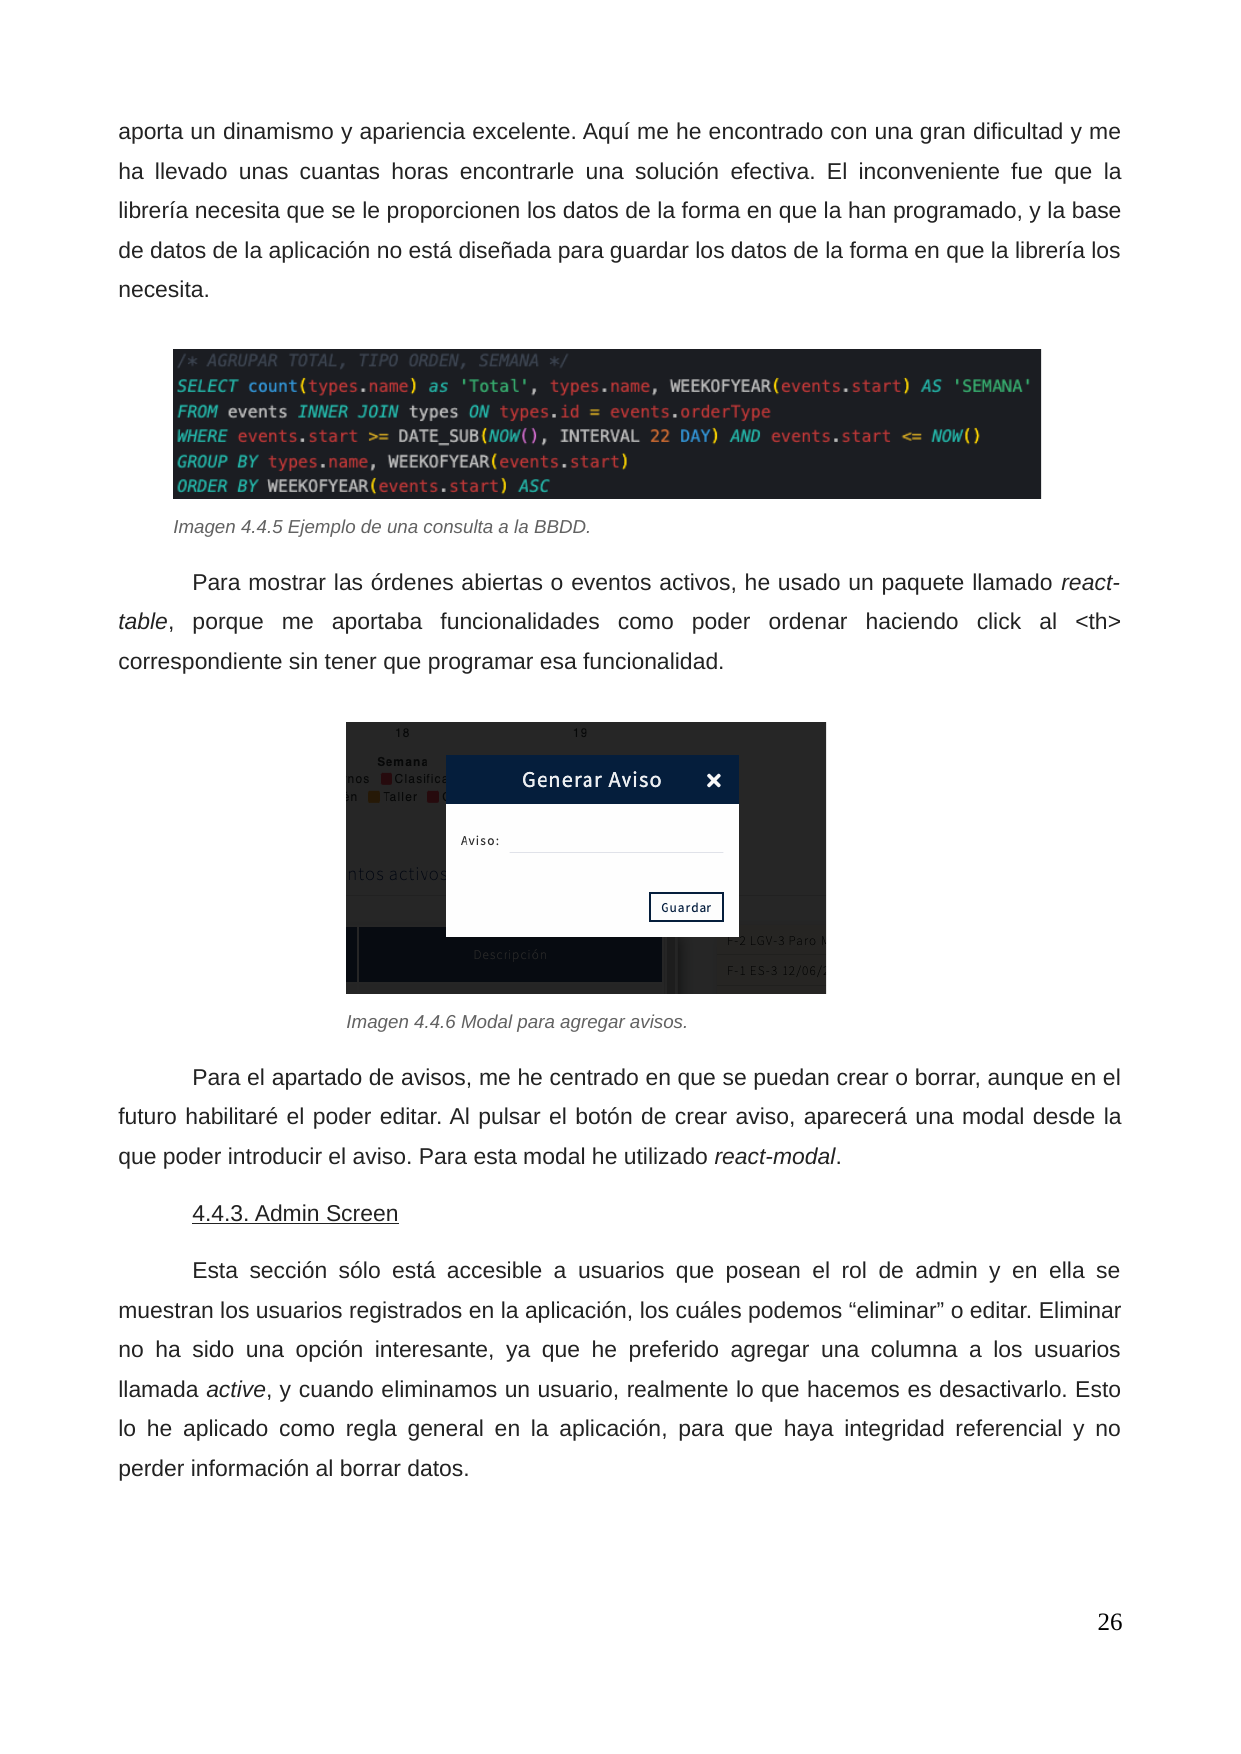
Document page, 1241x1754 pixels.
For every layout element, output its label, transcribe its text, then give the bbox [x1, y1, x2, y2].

text Esta sección sólo está accesible a usuarios que posean el rol de admin y en ella se muestran los usuarios registrados en la aplicación, los cuáles podemos “eliminar” o editar. Eliminar no ha sido una opción interesante, ya que he preferido agregar una columna a los usuarios llamada active, y cuando eliminamos un usuario, realmente lo que hacemos es desactivarlo. Esto lo he aplicado como regla general en la aplicación, para que haya integridad referencial y no perder información al borrar datos. [118, 1257, 1122, 1481]
text Para mostrar las órdenes abiertas o eventos activos, he usado un paquete llamado react-table, porque me aportaba funcionalidades como poder ordenar haciendo click al <th> correspondiente sin tener que programar esa funcionalidad. [118, 514, 1122, 674]
picture [173, 349, 1042, 499]
picture [346, 722, 827, 994]
text aporta un dinamismo y apariencia excelente. Aquí me he encontrado con una gran dificultad y me ha llevado unas cuantas horas encontrarle una solución efectiva. El inconveniente fue que la librería necesita que se le proporcionen los datos de la forma en que la han programado, y la base de datos de la aplicación no está diseñada para guardar los datos de la forma en que la librería los necesita. [118, 118, 1122, 302]
text Imagen 4.4.5 Ejemplo de una consulta a la BBDD. [173, 499, 1041, 538]
text 4.4.3. Admin Screen [118, 1200, 1122, 1226]
text Para el apartado de avisos, me he centrado en que se puedan crear o borrar, aunque en el futuro habilitaré el poder editar. Al pulsar el botón de crear aviso, aparecerá una modal desde la que poder introducir el aviso. Para esta modal he utilizado react-modal. [118, 1009, 1122, 1169]
text Imagen 4.4.6 Modal para agregar avisos. [346, 994, 826, 1033]
